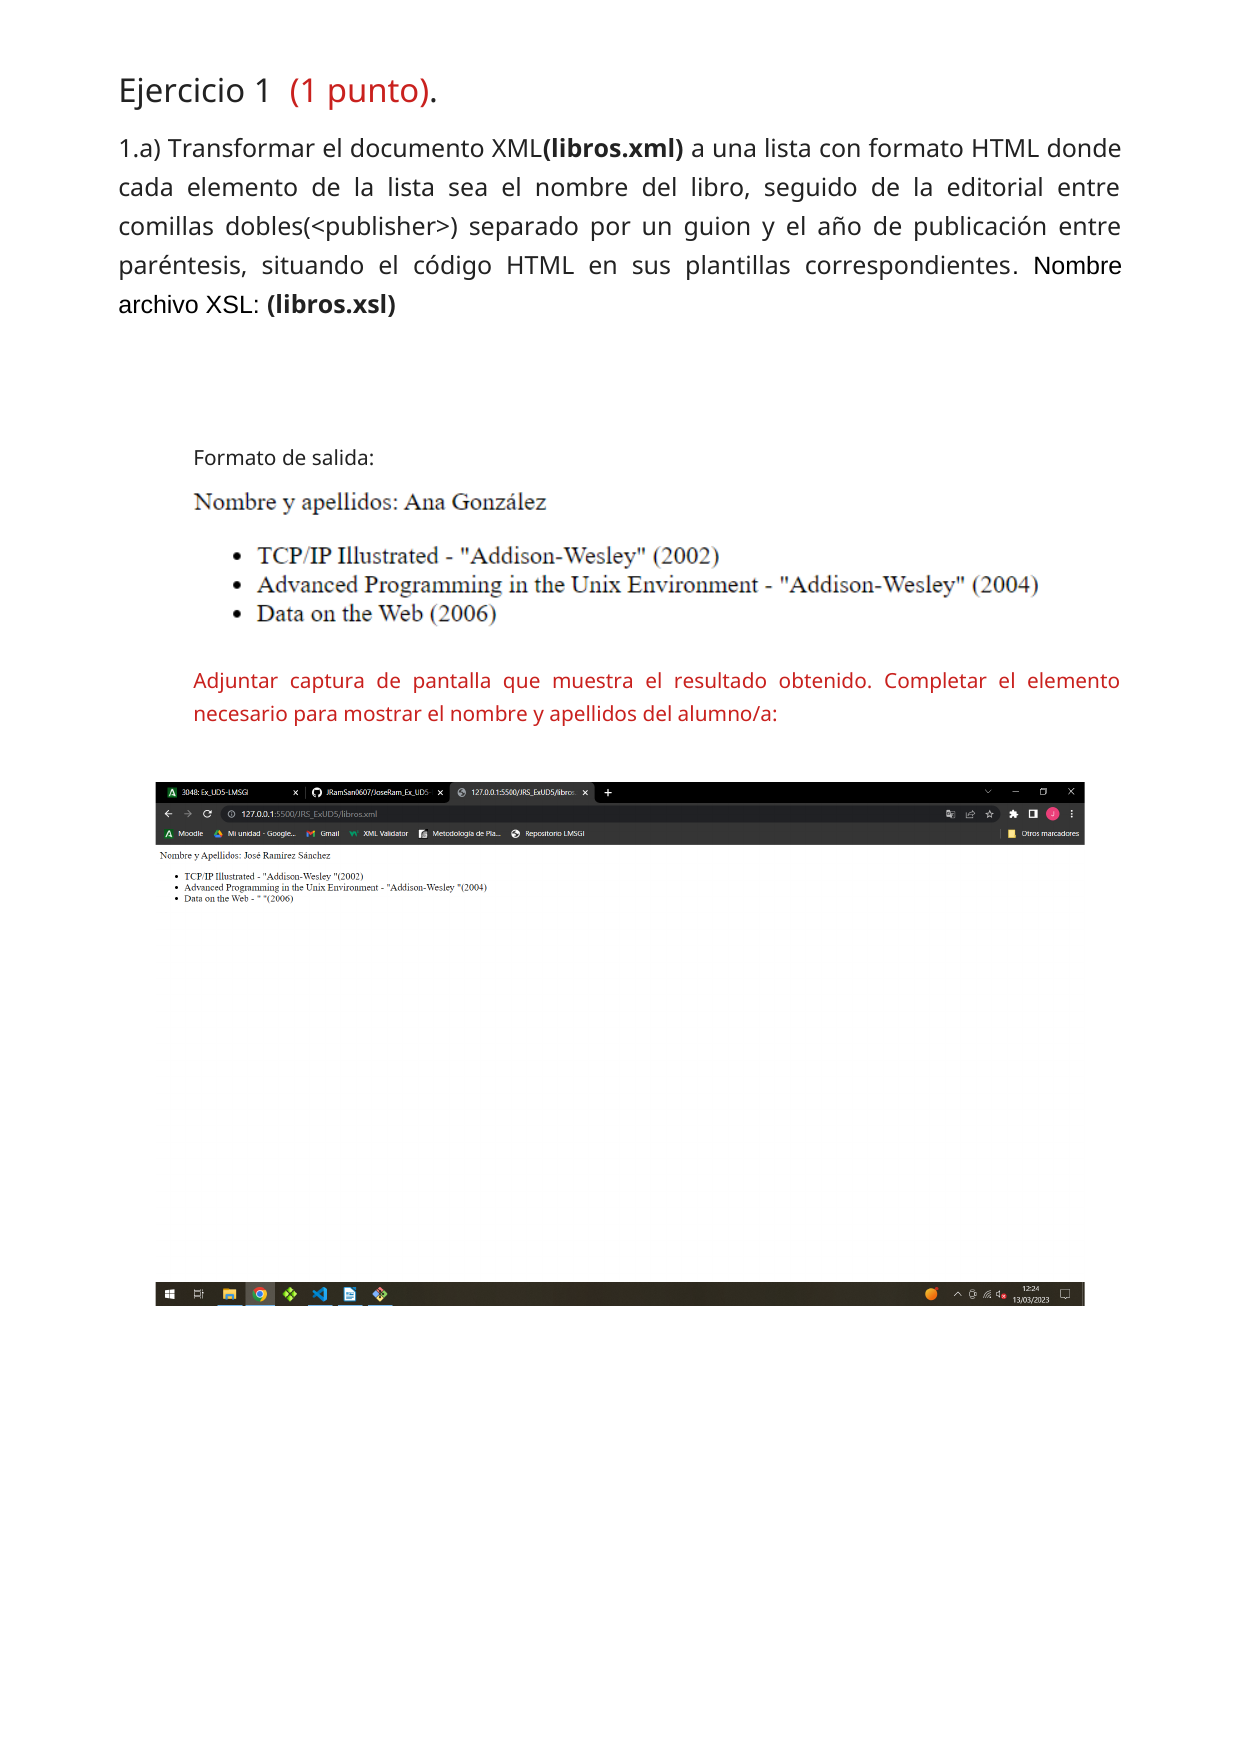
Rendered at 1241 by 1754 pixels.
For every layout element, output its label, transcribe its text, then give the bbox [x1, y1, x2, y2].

text Ejercicio 1 (1 punto). [118, 67, 1122, 112]
text Formato de salida: [118, 443, 1122, 471]
picture [192, 481, 1048, 639]
text Adjuntar captura de pantalla que muestra el resultado obtenido. Completar el elemento necesario para mostrar el nombre y apellidos del alumno/a: [193, 667, 1122, 728]
picture [155, 782, 1085, 1306]
text 1.a) Transformar el documento XML(libros.xml) a una lista con formato HTML donde cada elemento de la lista sea el nombre del libro, seguido de la editorial entre comillas dobles(<publisher>) separado por un guion y el año de publicación entre paréntesis, situando el código HTML en sus plantillas correspondientes. Nombre archivo XSL: (libros.xsl) [118, 130, 1122, 321]
